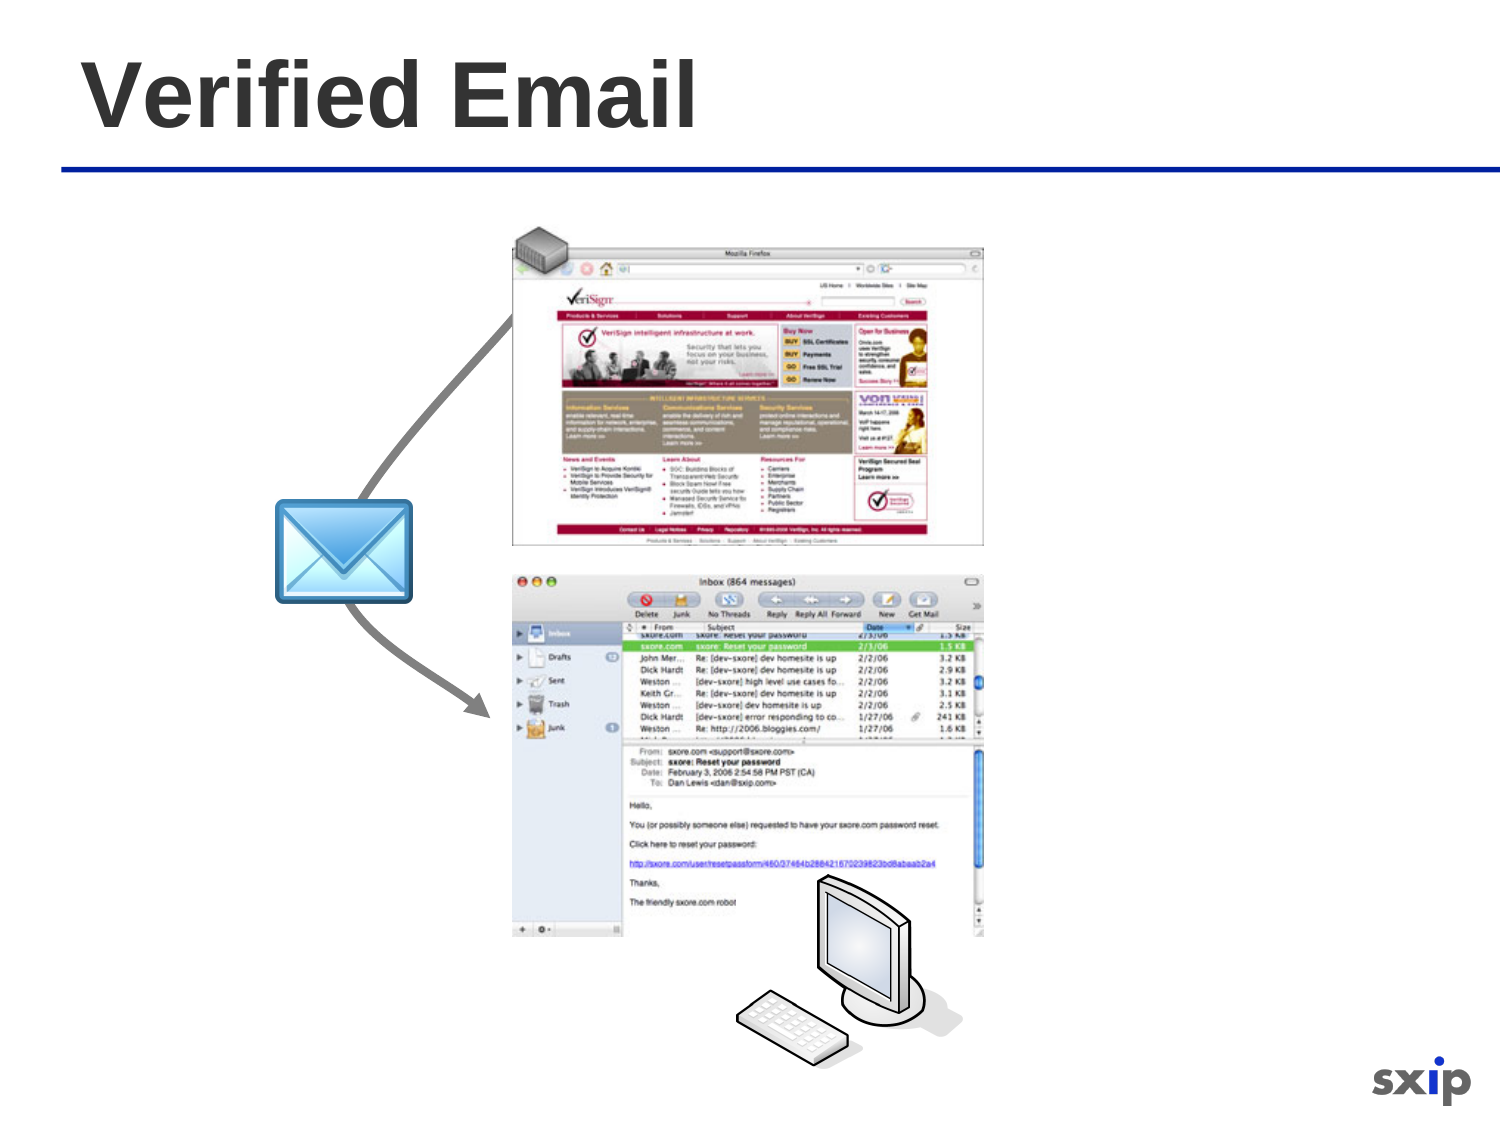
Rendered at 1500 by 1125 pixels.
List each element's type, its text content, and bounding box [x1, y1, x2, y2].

picture [275, 499, 413, 604]
picture [1372, 1056, 1471, 1106]
picture [512, 224, 984, 546]
title Verified Email [61, 21, 1495, 169]
picture [512, 574, 984, 1069]
